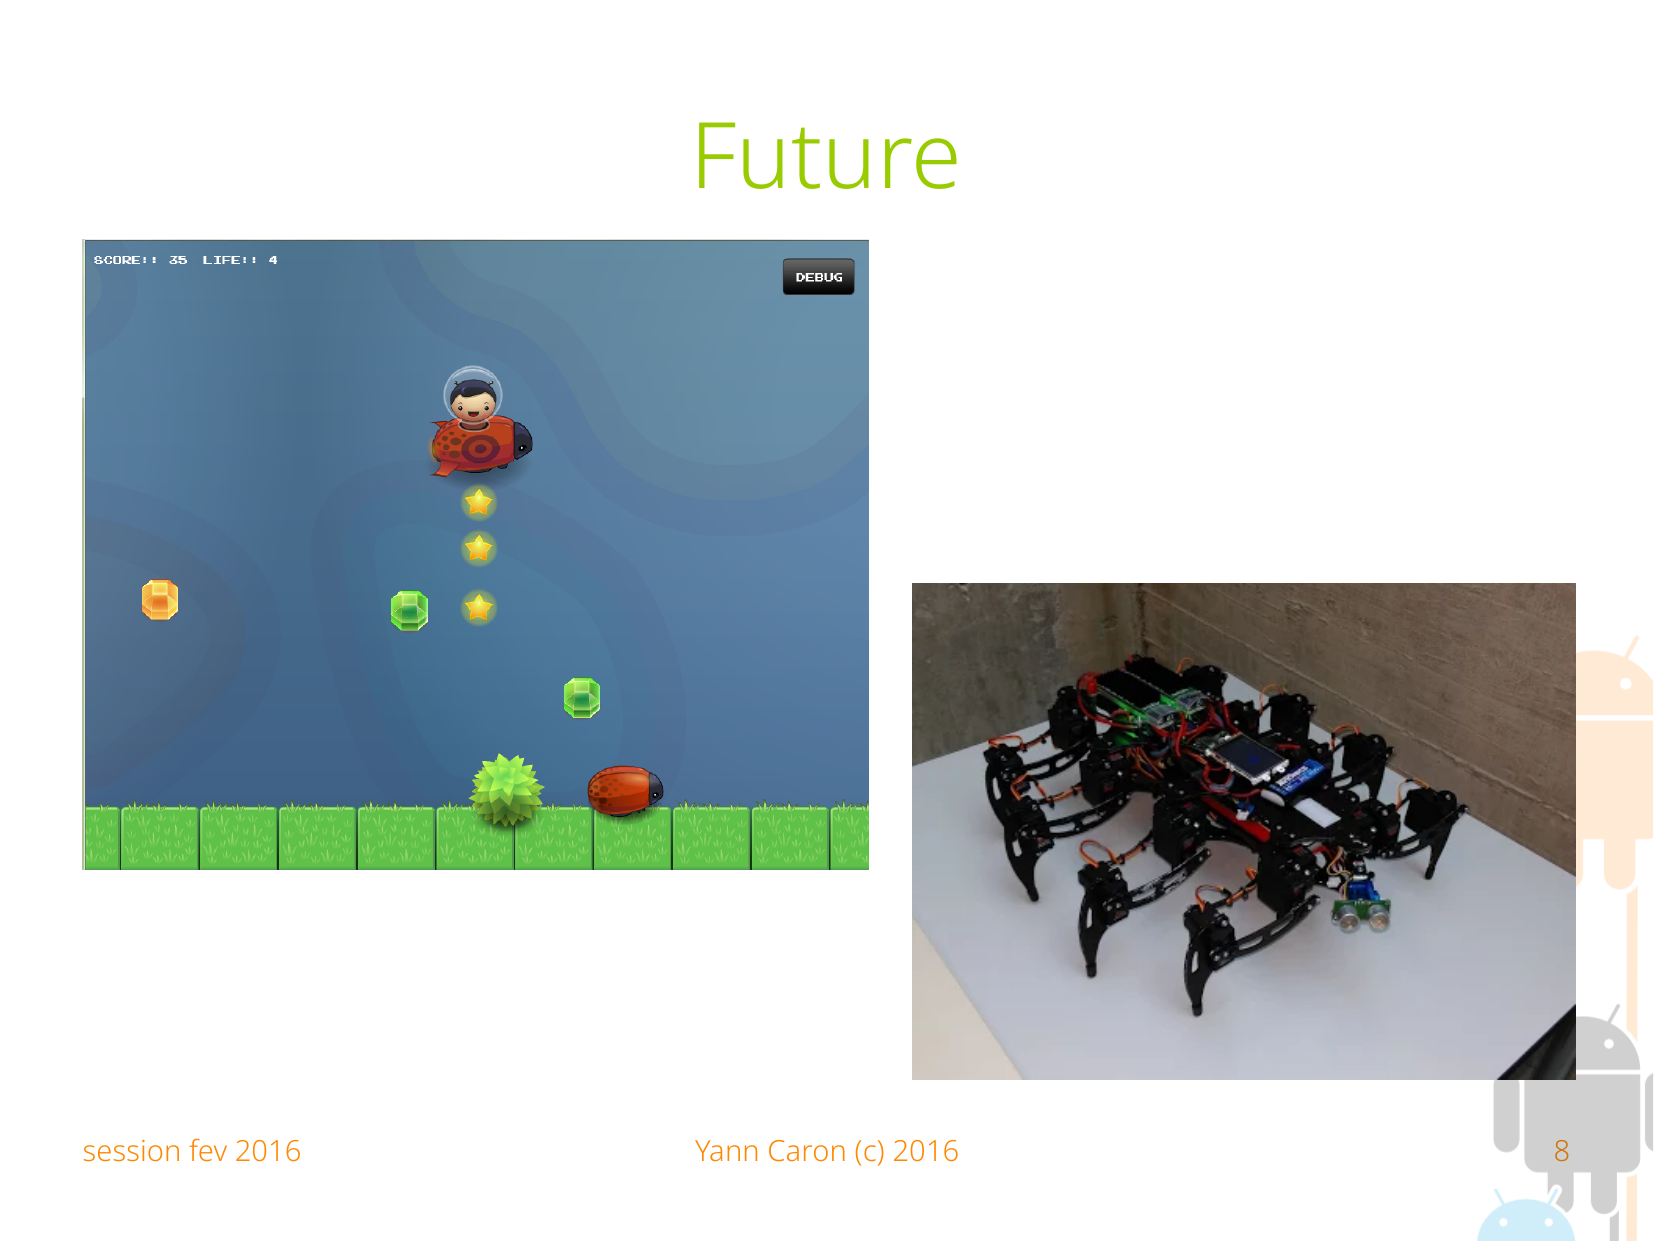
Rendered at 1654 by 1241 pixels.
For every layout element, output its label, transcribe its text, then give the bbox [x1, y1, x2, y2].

picture [82, 239, 1654, 1241]
title Future [82, 49, 1571, 257]
